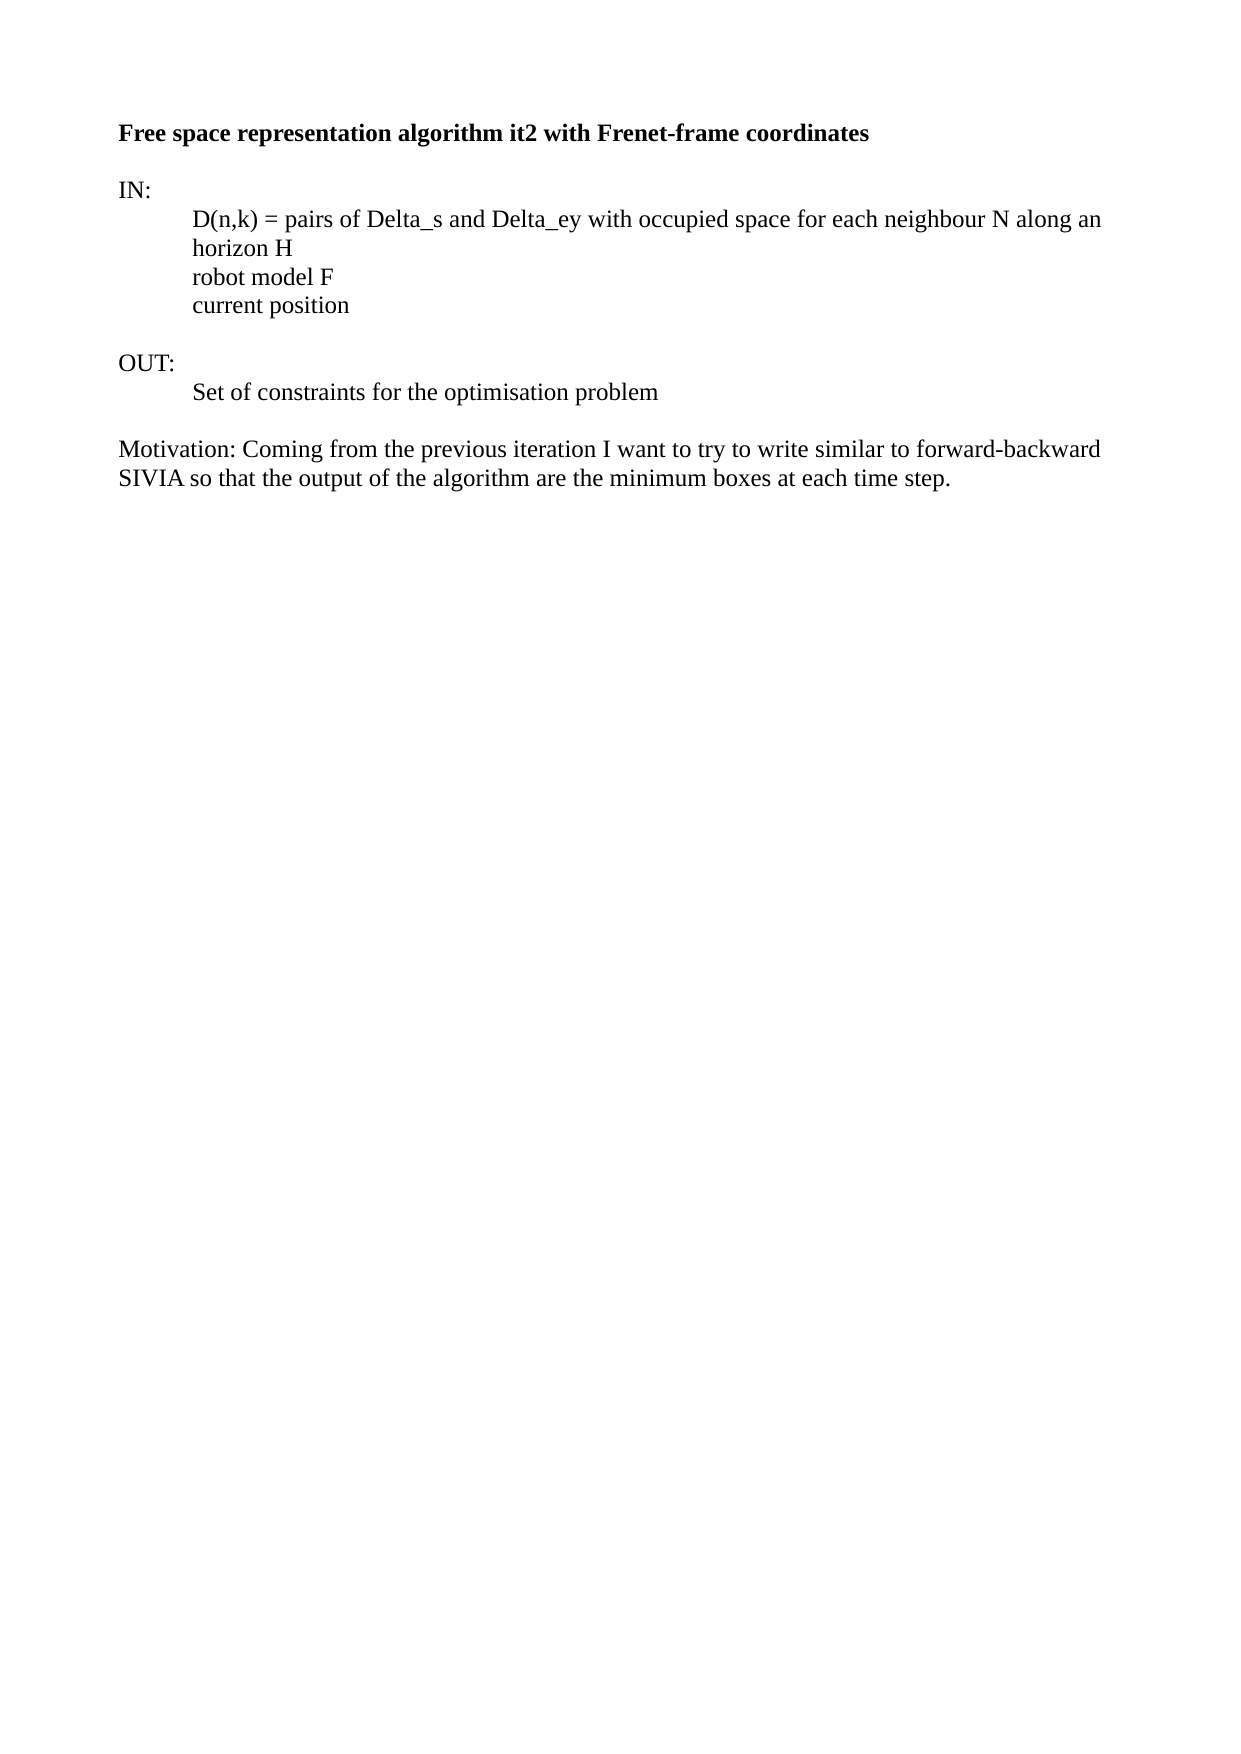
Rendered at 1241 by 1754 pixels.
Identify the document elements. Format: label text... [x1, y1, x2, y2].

text Motivation: Coming from the previous iteration I want to try to write similar to forward-backward SIVIA so that the output of the algorithm are the minimum boxes at each time step. [118, 434, 1122, 492]
text Free space representation algorithm it2 with Frenet-frame coordinates [118, 118, 1122, 147]
text current position [118, 291, 1122, 319]
text IN: [118, 176, 1122, 204]
text D(n,k) = pairs of Delta_s and Delta_ey with occupied space for each neighbour N along an horizon H [118, 204, 1122, 262]
text robot model F [118, 262, 1122, 291]
text OUT: [118, 348, 1122, 377]
text Set of constraints for the optimisation problem [118, 377, 1122, 406]
